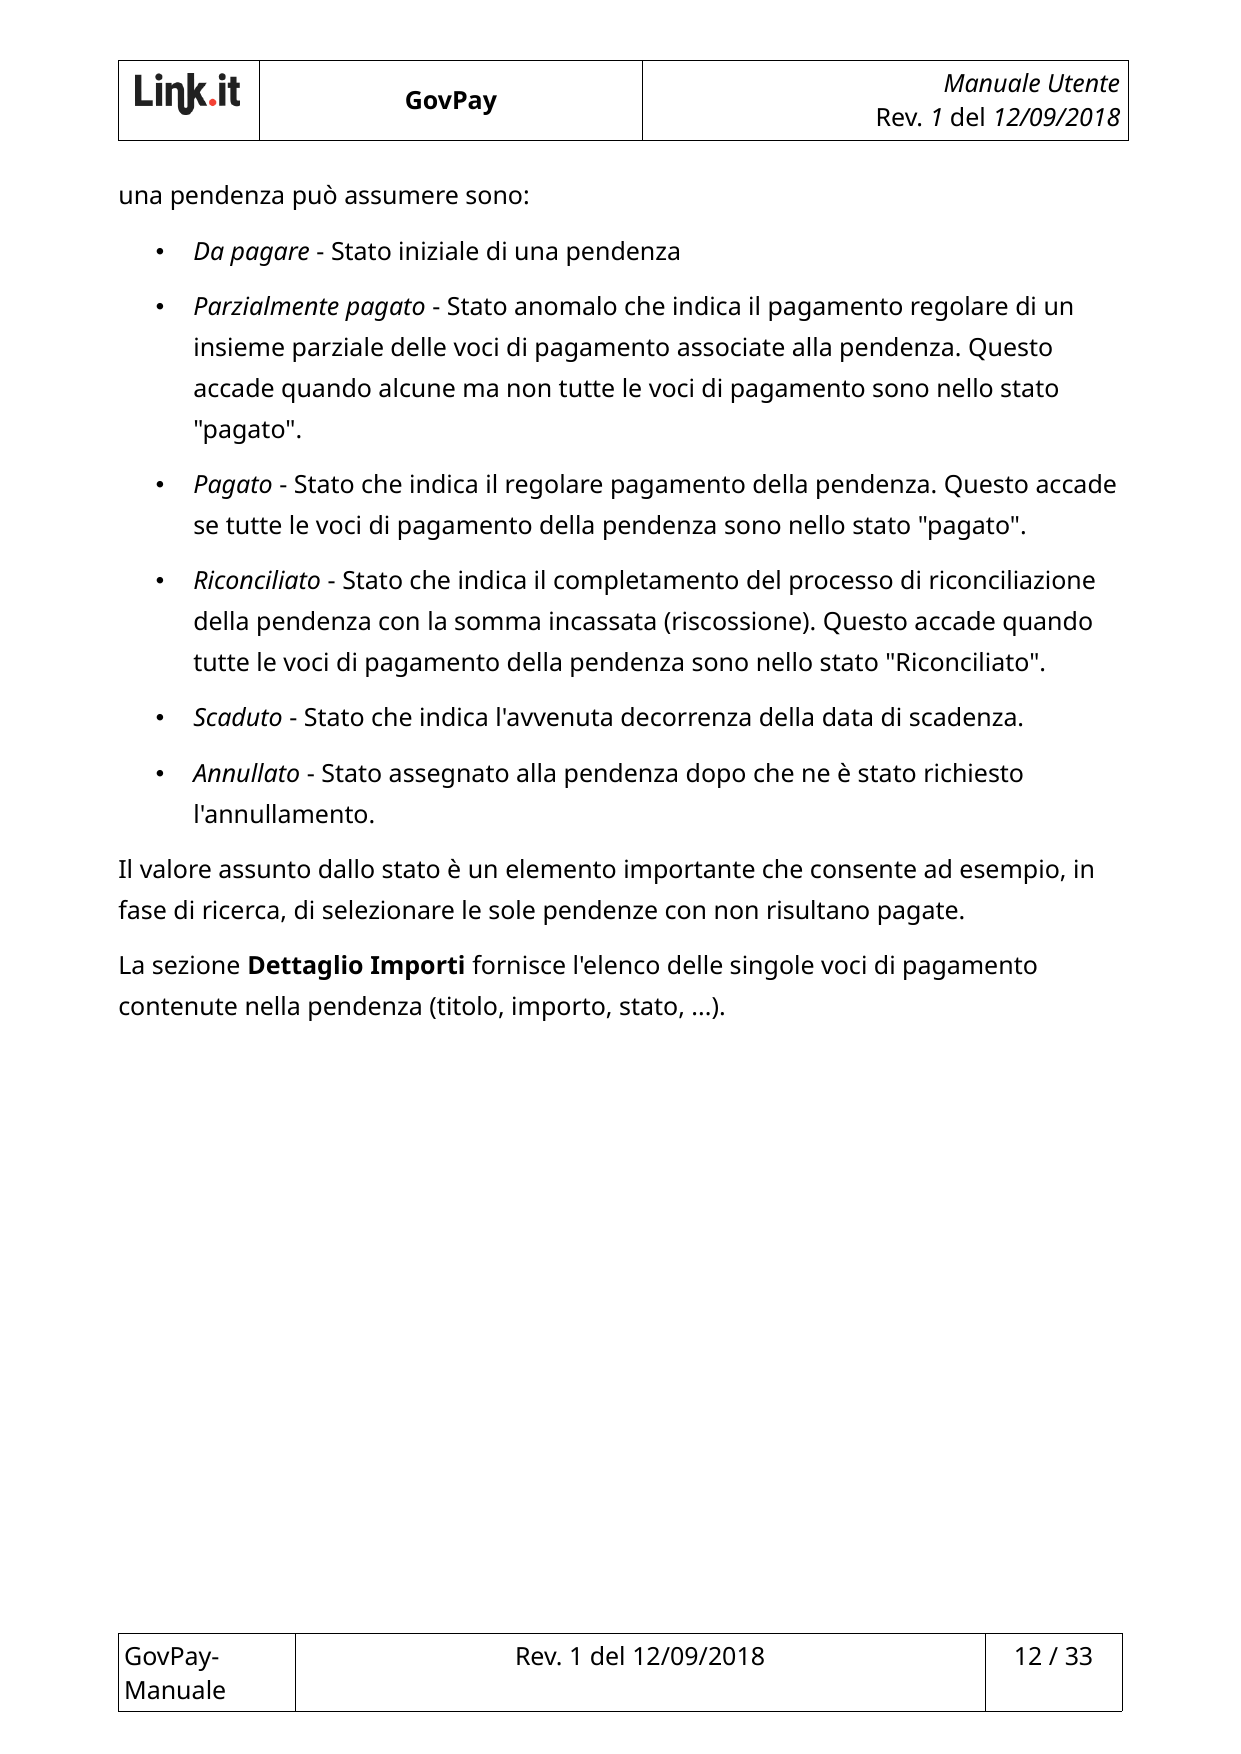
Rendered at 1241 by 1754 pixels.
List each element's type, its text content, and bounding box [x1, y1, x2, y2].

text Il valore assunto dallo stato è un elemento importante che consente ad esempio, in fase di ricerca, di selezionare le sole pendenze con non risultano pagate. [118, 852, 1122, 927]
list Pagato - Stato che indica il regolare pagamento della pendenza. Questo accade se tutte le voci di pagamento della pendenza sono nello stato "pagato". [156, 467, 1122, 542]
list Da pagare - Stato iniziale di una pendenza [156, 233, 1122, 267]
text La sezione Dettaglio Importi fornisce l'elenco delle singole voci di pagamento contenute nella pendenza (titolo, importo, stato, ...). [118, 948, 1122, 1023]
list Riconciliato - Stato che indica il completamento del processo di riconciliazione della pendenza con la somma incassata (riscossione). Questo accade quando tutte le voci di pagamento della pendenza sono nello stato "Riconciliato". [156, 563, 1122, 679]
list Scaduto - Stato che indica l'avvenuta decorrenza della data di scadenza. [156, 700, 1122, 734]
list Parzialmente pagato - Stato anomalo che indica il pagamento regolare di un insieme parziale delle voci di pagamento associate alla pendenza. Questo accade quando alcune ma non tutte le voci di pagamento sono nello stato "pagato". [156, 289, 1122, 445]
picture [123, 65, 254, 119]
list Annullato - Stato assegnato alla pendenza dopo che ne è stato richiesto l'annullamento. [156, 755, 1122, 830]
text una pendenza può assumere sono: [118, 178, 1122, 212]
